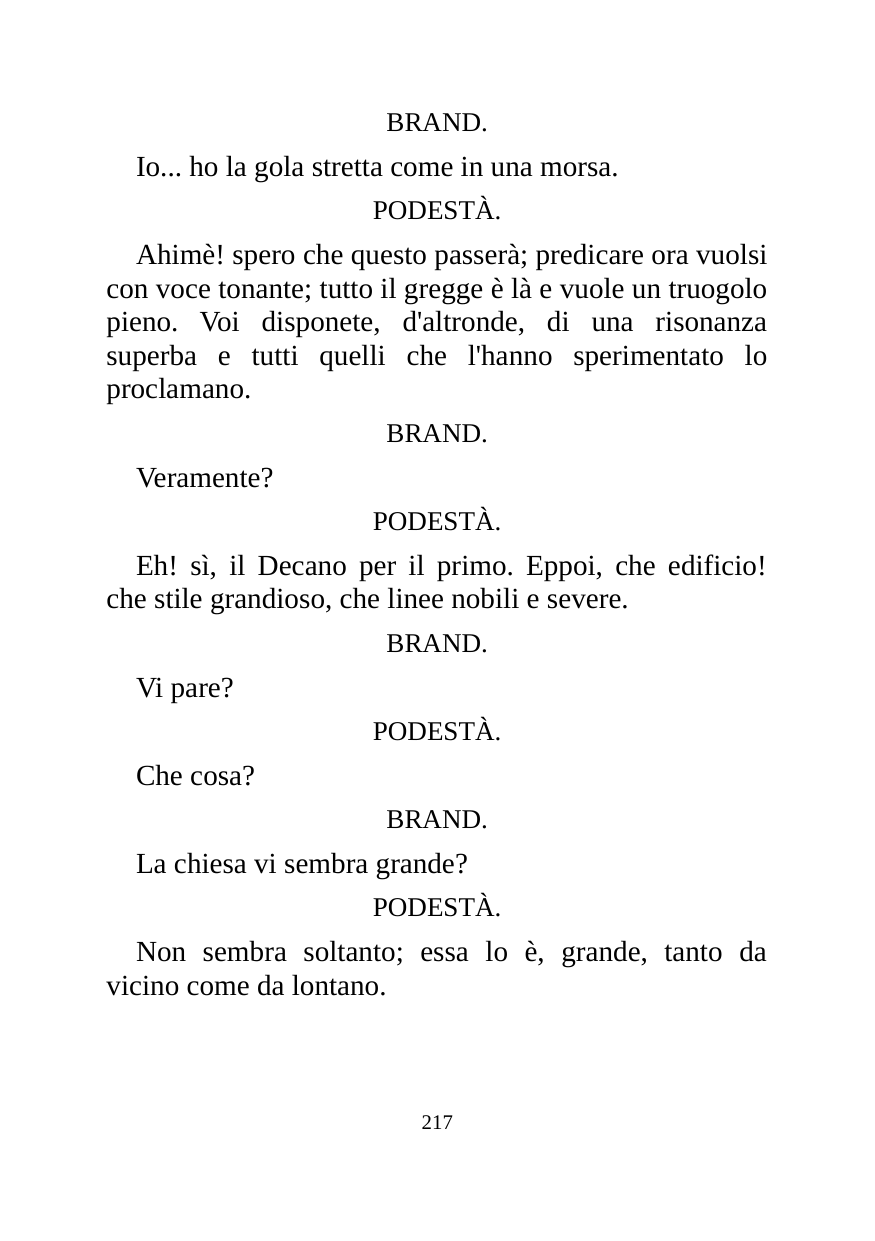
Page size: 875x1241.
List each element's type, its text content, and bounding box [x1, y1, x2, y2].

text Ahimè! spero che questo passerà; predicare ora vuolsi con voce tonante; tutto il gregge è là e vuole un truogolo pieno. Voi disponete, d'altronde, di una risonanza superba e tutti quelli che l'hanno sperimentato lo proclamano. [106, 237, 768, 405]
text PODESTÀ. [106, 505, 768, 536]
text Eh! sì, il Decano per il primo. Eppoi, che edificio! che stile grandioso, che linee nobili e severe. [106, 548, 768, 615]
text Che cosa? [106, 758, 768, 792]
text Veramente? [106, 460, 768, 493]
text BRAND. [106, 106, 768, 137]
text Io... ho la gola stretta come in una morsa. [106, 149, 768, 183]
text BRAND. [106, 417, 768, 448]
text Vi pare? [106, 670, 768, 703]
text BRAND. [106, 627, 768, 658]
text PODESTÀ. [106, 194, 768, 226]
text PODESTÀ. [106, 892, 768, 923]
text Non sembra soltanto; essa lo è, grande, tanto da vicino come da lontano. [106, 934, 768, 1002]
text La chiesa vi sembra grande? [106, 846, 768, 880]
text PODESTÀ. [106, 715, 768, 746]
text BRAND. [106, 803, 768, 834]
